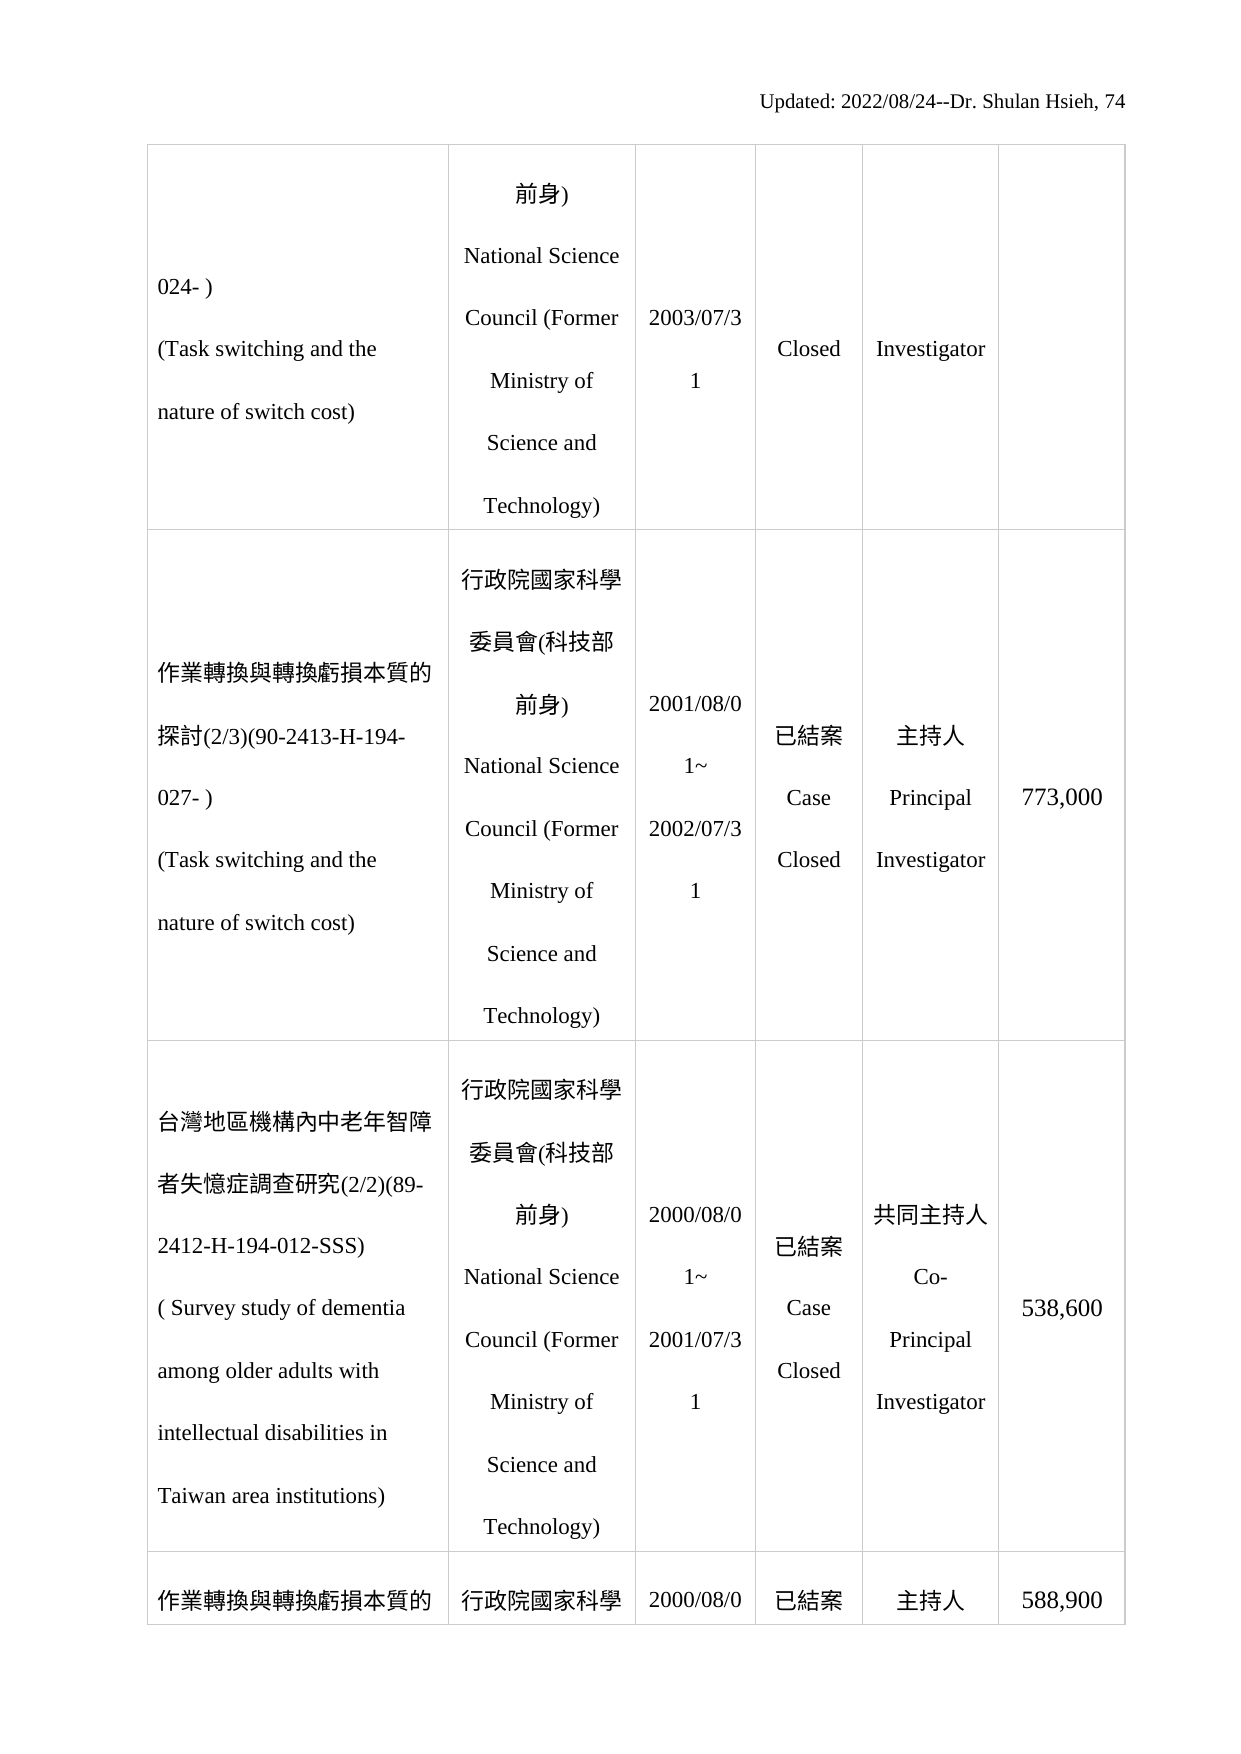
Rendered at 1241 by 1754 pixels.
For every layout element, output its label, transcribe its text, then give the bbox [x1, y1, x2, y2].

table_cell 台灣地區機構內中老年智障者失憶症調查研究(2/2)(89-2412-H-194-012-SSS) ( Survey study of dementia among older adults with intellectual disabilities in Taiwan area institutions) [148, 1041, 448, 1551]
table_cell 主持人Principal Investigator [863, 530, 998, 1040]
table_cell 2001/08/01~ 2002/07/31 [636, 530, 755, 1040]
table_cell 2000/08/0 [636, 1552, 755, 1624]
table_cell 588,900 [999, 1552, 1124, 1624]
table_cell 行政院國家科學 [449, 1552, 635, 1624]
table_cell 已結案 [756, 1552, 862, 1624]
table_cell 行政院國家科學委員會(科技部前身) National Science Council (Former Ministry of Science and Technology) [449, 530, 635, 1040]
table_cell 已結案Case Closed [756, 1041, 862, 1551]
table_cell 作業轉換與轉換虧損本質的探討(2/3)(90-2413-H-194-027- ) (Task switching and the nature of switch cost) [148, 530, 448, 1040]
table_cell 主持人 [863, 1552, 998, 1624]
table_cell Closed [756, 145, 862, 529]
table_cell 538,600 [999, 1041, 1124, 1551]
table_cell 作業轉換與轉換虧損本質的 [148, 1552, 448, 1624]
table_cell Investigator [863, 145, 998, 529]
table_cell 共同主持人Co- Principal Investigator [863, 1041, 998, 1551]
table_cell 已結案Case Closed [756, 530, 862, 1040]
table_cell 2003/07/31 [636, 145, 755, 529]
table_cell 773,000 [999, 530, 1124, 1040]
table_cell [999, 145, 1124, 529]
table_cell 2000/08/01~ 2001/07/31 [636, 1041, 755, 1551]
table_cell 前身) National Science Council (Former Ministry of Science and Technology) [449, 145, 635, 529]
table_cell 024- ) (Task switching and the nature of switch cost) [148, 145, 448, 529]
table_cell 行政院國家科學委員會(科技部前身) National Science Council (Former Ministry of Science and Technology) [449, 1041, 635, 1551]
